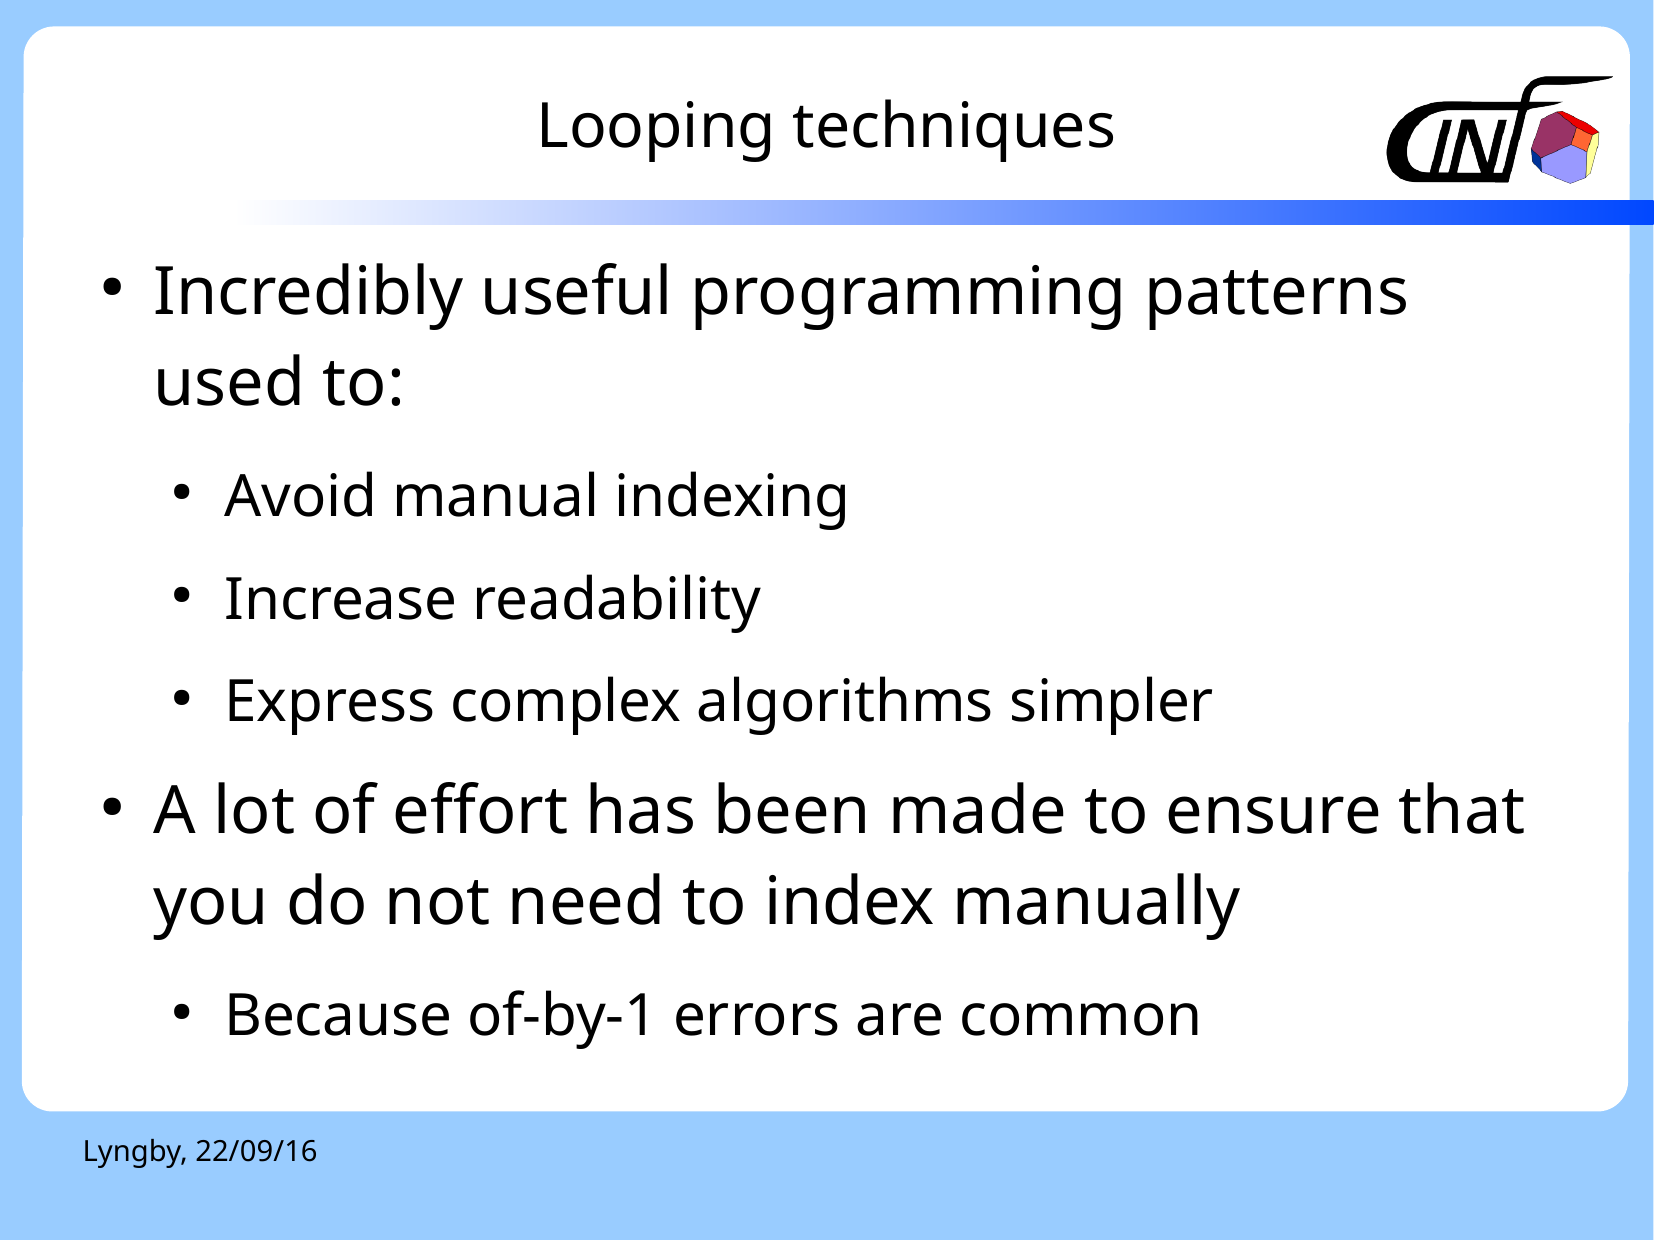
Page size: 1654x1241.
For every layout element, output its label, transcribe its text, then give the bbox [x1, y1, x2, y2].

picture [1571, 76, 1613, 184]
list Incredibly useful programming patterns used to: Avoid manual indexing Increase readability Express complex algorithms simpler A lot of effort has been made to ensure that you do not need to index manually Because of-by-1 errors are common [82, 242, 1571, 1156]
title Looping techniques [82, 19, 1571, 227]
